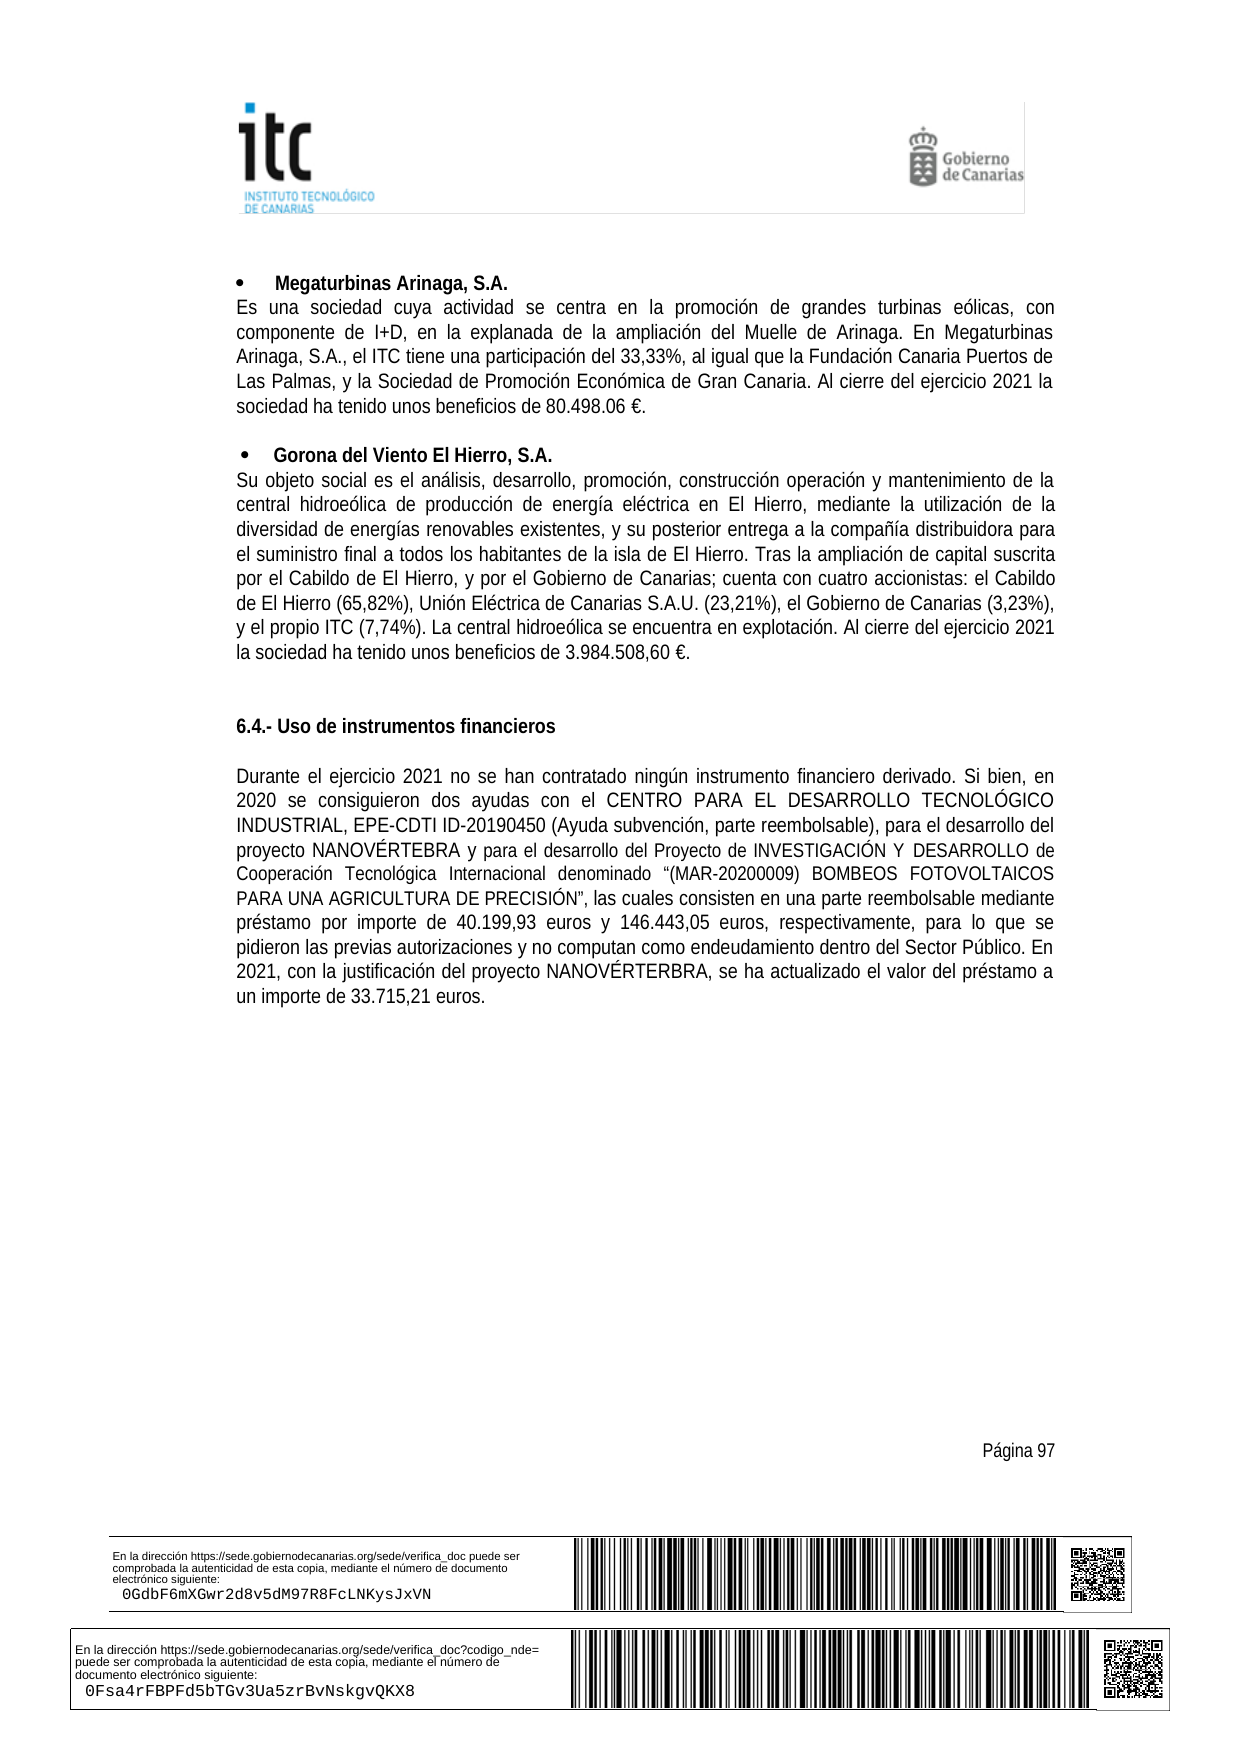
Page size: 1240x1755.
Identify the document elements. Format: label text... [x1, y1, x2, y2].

list Gorona del Viento El Hierro, S.A. [241, 443, 1181, 467]
text Página 97 [58, 1439, 1055, 1462]
text Es una sociedad cuya actividad se centra en la promoción de grandes turbinas eólicas, con componente de I+D, en la explanada de la ampliación del Muelle de Arinaga. En Megaturbinas Arinaga, S.A., el ITC tiene una participación del 33,33%, al igual que la Fundación Canaria Puertos de Las Palmas, y la Sociedad de Promoción Económica de Gran Canaria. Al cierre del ejercicio 2021 la sociedad ha tenido unos beneficios de 80.498.06 €. [236, 295, 1055, 418]
list Megaturbinas Arinaga, S.A. [236, 271, 1181, 295]
text Durante el ejercicio 2021 no se han contratado ningún instrumento financiero derivado. Si bien, en 2020 se consiguieron dos ayudas con el CENTRO PARA EL DESARROLLO TECNOLÓGICO INDUSTRIAL, EPE-CDTI ID-20190450 (Ayuda subvención, parte reembolsable), para el desarrollo del proyecto NANOVÉRTEBRA y para el desarrollo del Proyecto de INVESTIGACIÓN Y DESARROLLO de Cooperación Tecnológica Internacional denominado “(MAR-20200009) BOMBEOS FOTOVOLTAICOS PARA UNA AGRICULTURA DE PRECISIÓN”, las cuales consisten en una parte reembolsable mediante préstamo por importe de 40.199,93 euros y 146.443,05 euros, respectivamente, para lo que se pidieron las previas autorizaciones y no computan como endeudamiento dentro del Sector Público. En 2021, con la justificación del proyecto NANOVÉRTERBRA, se ha actualizado el valor del préstamo a un importe de 33.715,21 euros. [236, 764, 1055, 1008]
subtitle 6.4.- Uso de instrumentos financieros [236, 714, 1181, 738]
text Su objeto social es el análisis, desarrollo, promoción, construcción operación y mantenimiento de la central hidroeólica de producción de energía eléctrica en El Hierro, mediante la utilización de la diversidad de energías renovables existentes, y su posterior entrega a la compañía distribuidora para el suministro final a todos los habitantes de la isla de El Hierro. Tras la ampliación de capital suscrita por el Cabildo de El Hierro, y por el Gobierno de Canarias; cuenta con cuatro accionistas: el Cabildo de El Hierro (65,82%), Unión Eléctrica de Canarias S.A.U. (23,21%), el Gobierno de Canarias (3,23%), y el propio ITC (7,74%). La central hidroeólica se encuentra en explotación. Al cierre del ejercicio 2021 la sociedad ha tenido unos beneficios de 3.984.508,60 €. [236, 468, 1055, 664]
